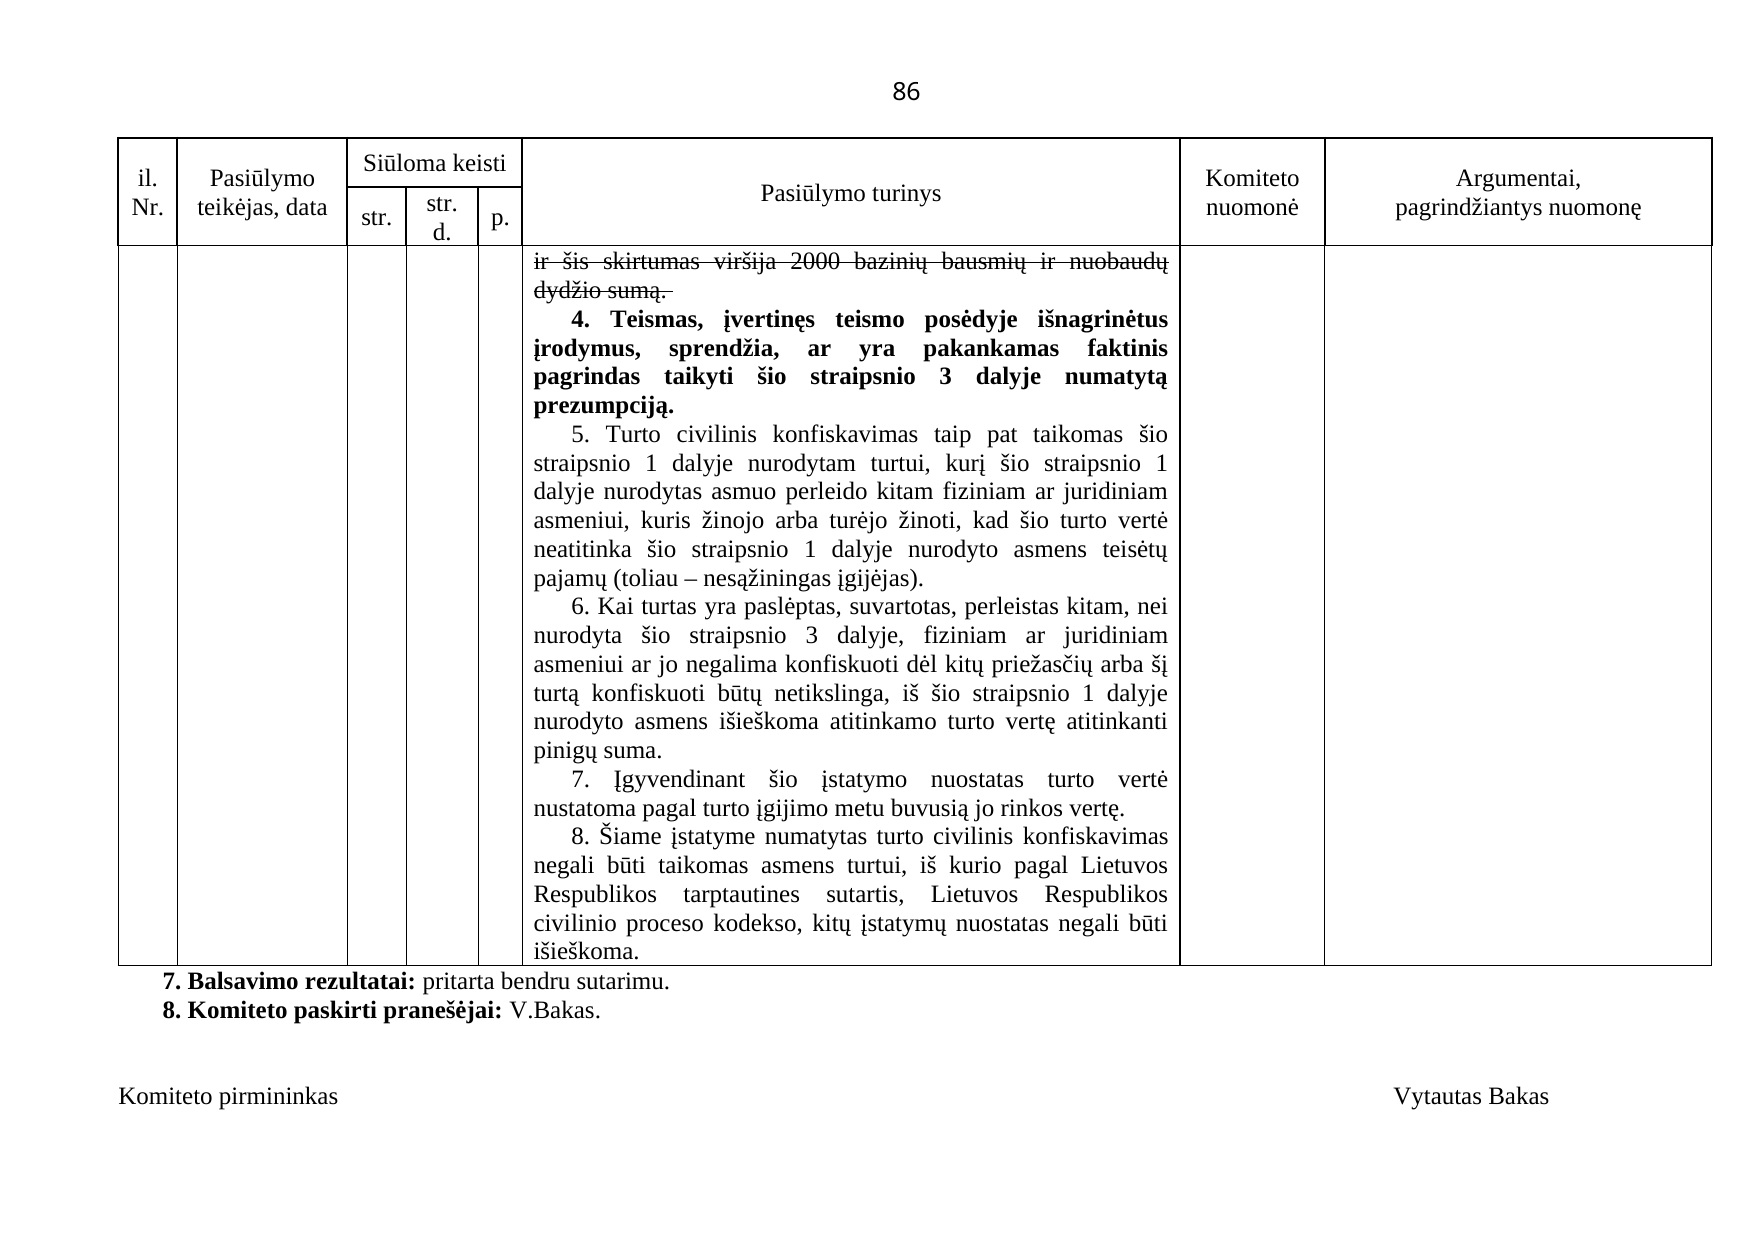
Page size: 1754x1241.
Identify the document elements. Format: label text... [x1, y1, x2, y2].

table_cell str. d. [407, 188, 477, 245]
table_cell [348, 246, 406, 965]
table_header Komiteto nuomonė [1181, 139, 1324, 245]
table_cell [1181, 246, 1324, 965]
table_cell [479, 246, 522, 965]
text Komiteto pirmininkas Vytautas Bakas [118, 1081, 1695, 1110]
table_cell p. [479, 188, 521, 245]
table_cell [407, 246, 478, 965]
text 8. Komiteto paskirti pranešėjai: V.Bakas. [162, 995, 1695, 1024]
table_cell [119, 246, 177, 965]
table_cell ir šis skirtumas viršija 2000 bazinių bausmių ir nuobaudų dydžio sumą. 4. Teismas, įvertinęs teismo posėdyje išnagrinėtus įrodymus, sprendžia, ar yra pakankamas faktinis pagrindas taikyti šio straipsnio 3 dalyje numatytą prezumpciją. 5. Turto civilinis konfiskavimas taip pat taikomas šio straipsnio 1 dalyje nurodytam turtui, kurį šio straipsnio 1 dalyje nurodytas asmuo perleido kitam fiziniam ar juridiniam asmeniui, kuris žinojo arba turėjo žinoti, kad šio turto vertė neatitinka šio straipsnio 1 dalyje nurodyto asmens teisėtų pajamų (toliau – nesąžiningas įgijėjas). 6. Kai turtas yra paslėptas, suvartotas, perleistas kitam, nei nurodyta šio straipsnio 3 dalyje, fiziniam ar juridiniam asmeniui ar jo negalima konfiskuoti dėl kitų priežasčių arba šį turtą konfiskuoti būtų netikslinga, iš šio straipsnio 1 dalyje nurodyto asmens išieškoma atitinkamo turto vertę atitinkanti pinigų suma. 7. Įgyvendinant šio įstatymo nuostatas turto vertė nustatoma pagal turto įgijimo metu buvusią jo rinkos vertę. 8. Šiame įstatyme numatytas turto civilinis konfiskavimas negali būti taikomas asmens turtui, iš kurio pagal Lietuvos Respublikos tarptautines sutartis, Lietuvos Respublikos civilinio proceso kodekso, kitų įstatymų nuostatas negali būti išieškoma. [523, 246, 1179, 965]
table_header Siūloma keisti [348, 139, 521, 186]
table_header il. Nr. [119, 139, 176, 245]
table_cell str. [348, 188, 405, 245]
table_cell [178, 246, 347, 965]
table_header Argumentai, pagrindžiantys nuomonę [1326, 139, 1711, 245]
table_cell [1325, 246, 1711, 965]
text 7. Balsavimo rezultatai: pritarta bendru sutarimu. [162, 966, 1695, 995]
table_header Pasiūlymo teikėjas, data [178, 139, 346, 245]
table_header Pasiūlymo turinys [523, 139, 1179, 245]
